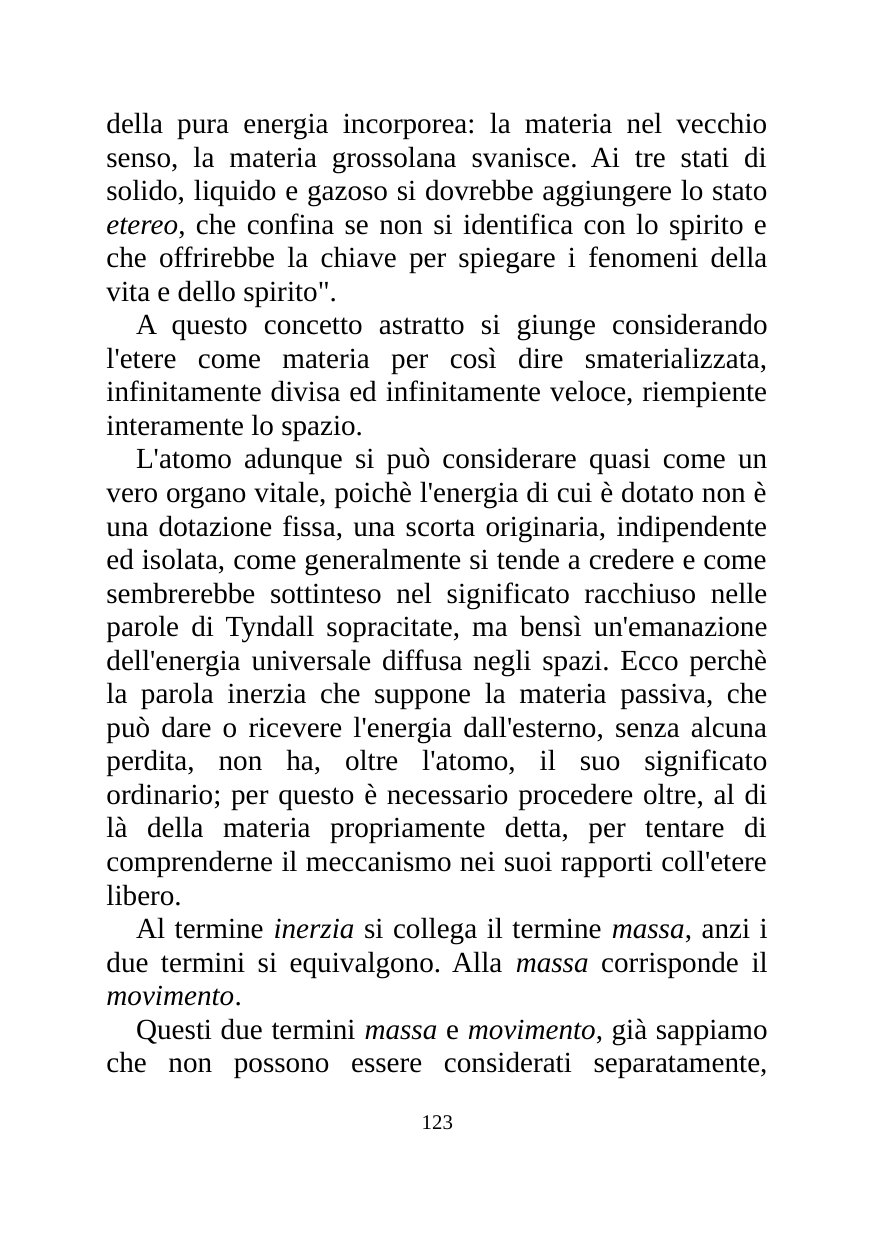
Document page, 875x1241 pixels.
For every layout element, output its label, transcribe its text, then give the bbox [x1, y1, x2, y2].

text L'atomo adunque si può considerare quasi come un vero organo vitale, poichè l'energia di cui è dotato non è una dotazione fissa, una scorta originaria, indipendente ed isolata, come generalmente si tende a credere e come sembrerebbe sottinteso nel significato racchiuso nelle parole di Tyndall sopracitate, ma bensì un'emanazione dell'energia universale diffusa negli spazi. Ecco perchè la parola inerzia che suppone la materia passiva, che può dare o ricevere l'energia dall'esterno, senza alcuna perdita, non ha, oltre l'atomo, il suo significato ordinario; per questo è necessario procedere oltre, al di là della materia propriamente detta, per tentare di comprenderne il meccanismo nei suoi rapporti coll'etere libero. [106, 442, 768, 911]
text Al termine inerzia si collega il termine massa, anzi i due termini si equivalgono. Alla massa corrisponde il movimento. [106, 911, 768, 1012]
text della pura energia incorporea: la materia nel vecchio senso, la materia grossolana svanisce. Ai tre stati di solido, liquido e gazoso si dovrebbe aggiungere lo stato etereo, che confina se non si identifica con lo spirito e che offrirebbe la chiave per spiegare i fenomeni della vita e dello spirito". [106, 106, 768, 307]
text A questo concetto astratto si giunge considerando l'etere come materia per così dire smaterializzata, infinitamente divisa ed infinitamente veloce, riempiente interamente lo spazio. [106, 307, 768, 442]
text Questi due termini massa e movimento, già sappiamo che non possono essere considerati separatamente, [106, 1012, 768, 1079]
